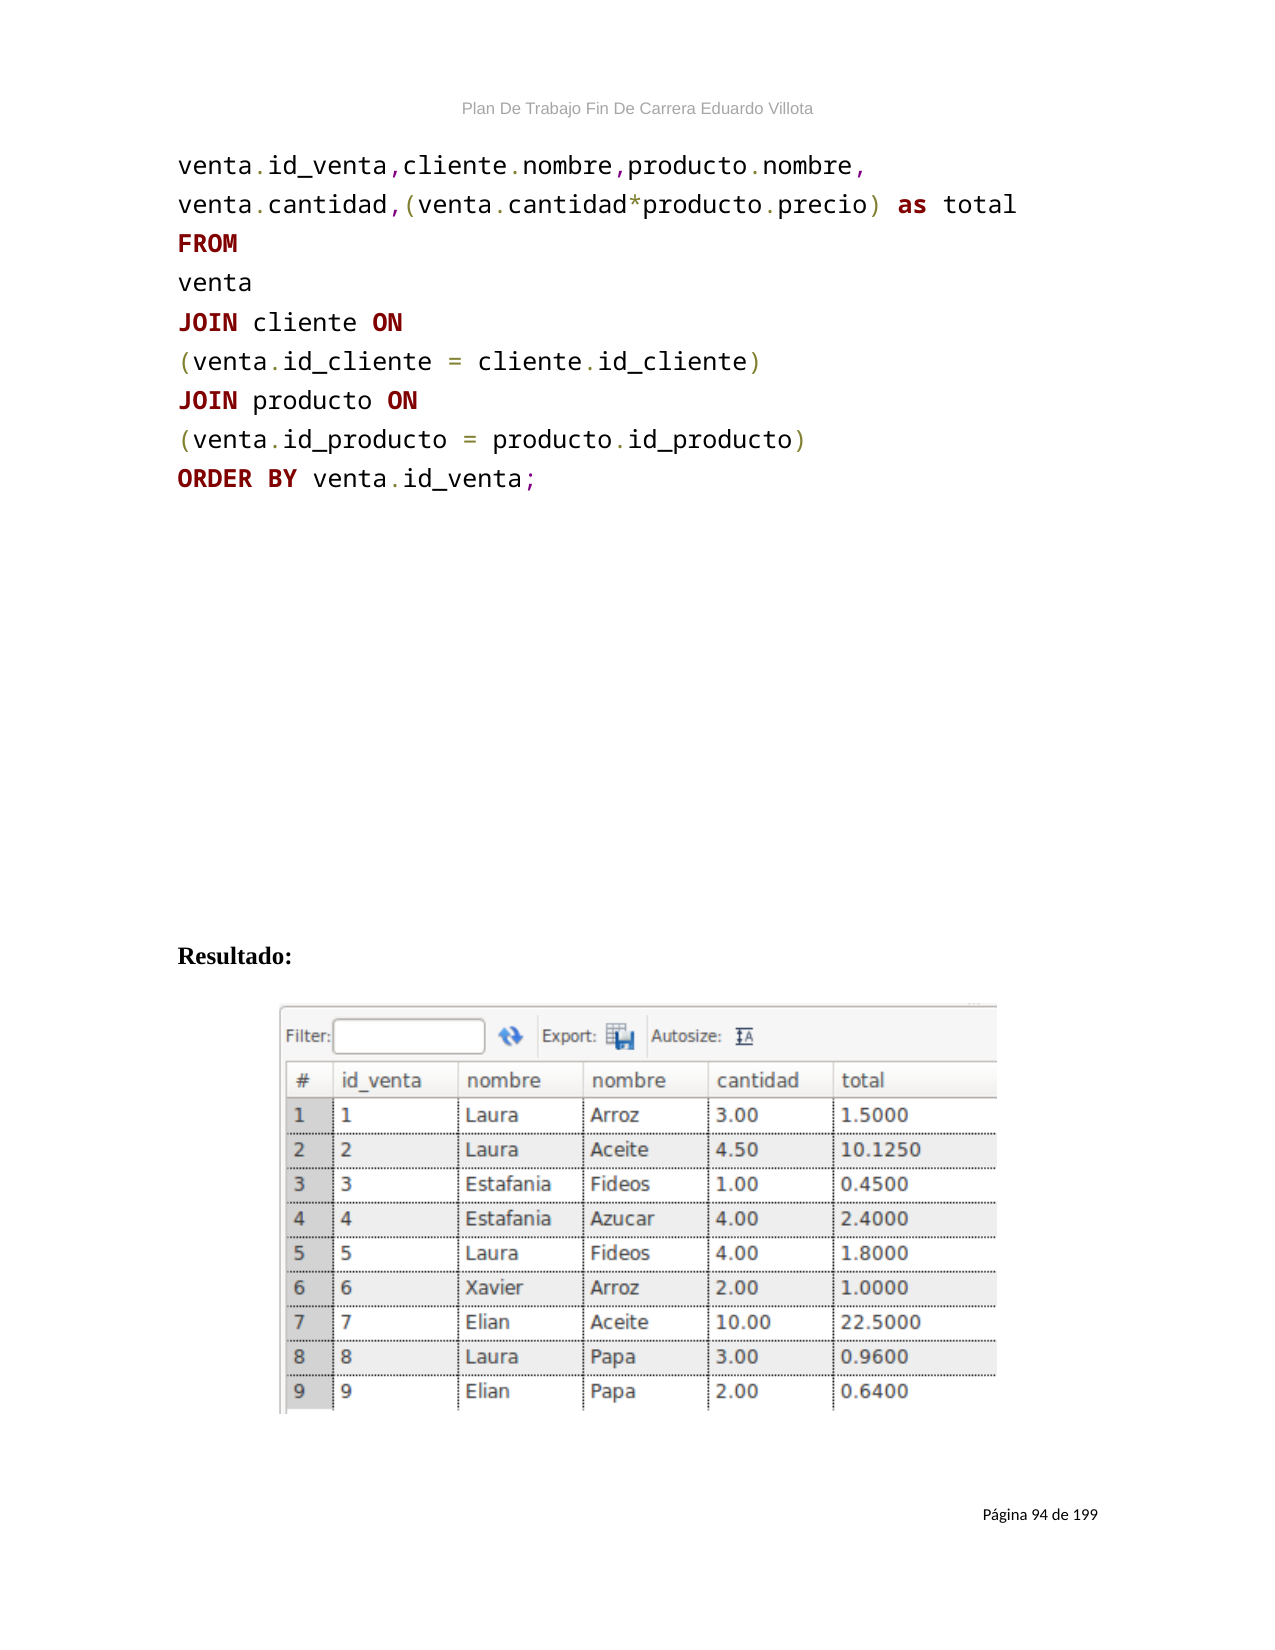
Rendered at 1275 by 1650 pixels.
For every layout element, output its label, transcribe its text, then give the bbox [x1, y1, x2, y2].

text ORDER BY venta.id_venta; [177, 461, 1098, 495]
text venta.cantidad,(venta.cantidad*producto.precio) as total [177, 187, 1098, 221]
text venta.id_venta,cliente.nombre,producto.nombre, [177, 148, 1098, 182]
picture [278, 1003, 997, 1414]
text venta [177, 265, 1098, 299]
text FROM [177, 226, 1098, 260]
text (venta.id_producto = producto.id_producto) [177, 422, 1098, 456]
text JOIN producto ON [177, 383, 1098, 417]
text Resultado: [177, 941, 1098, 970]
text (venta.id_cliente = cliente.id_cliente) [177, 343, 1098, 377]
text JOIN cliente ON [177, 304, 1098, 338]
